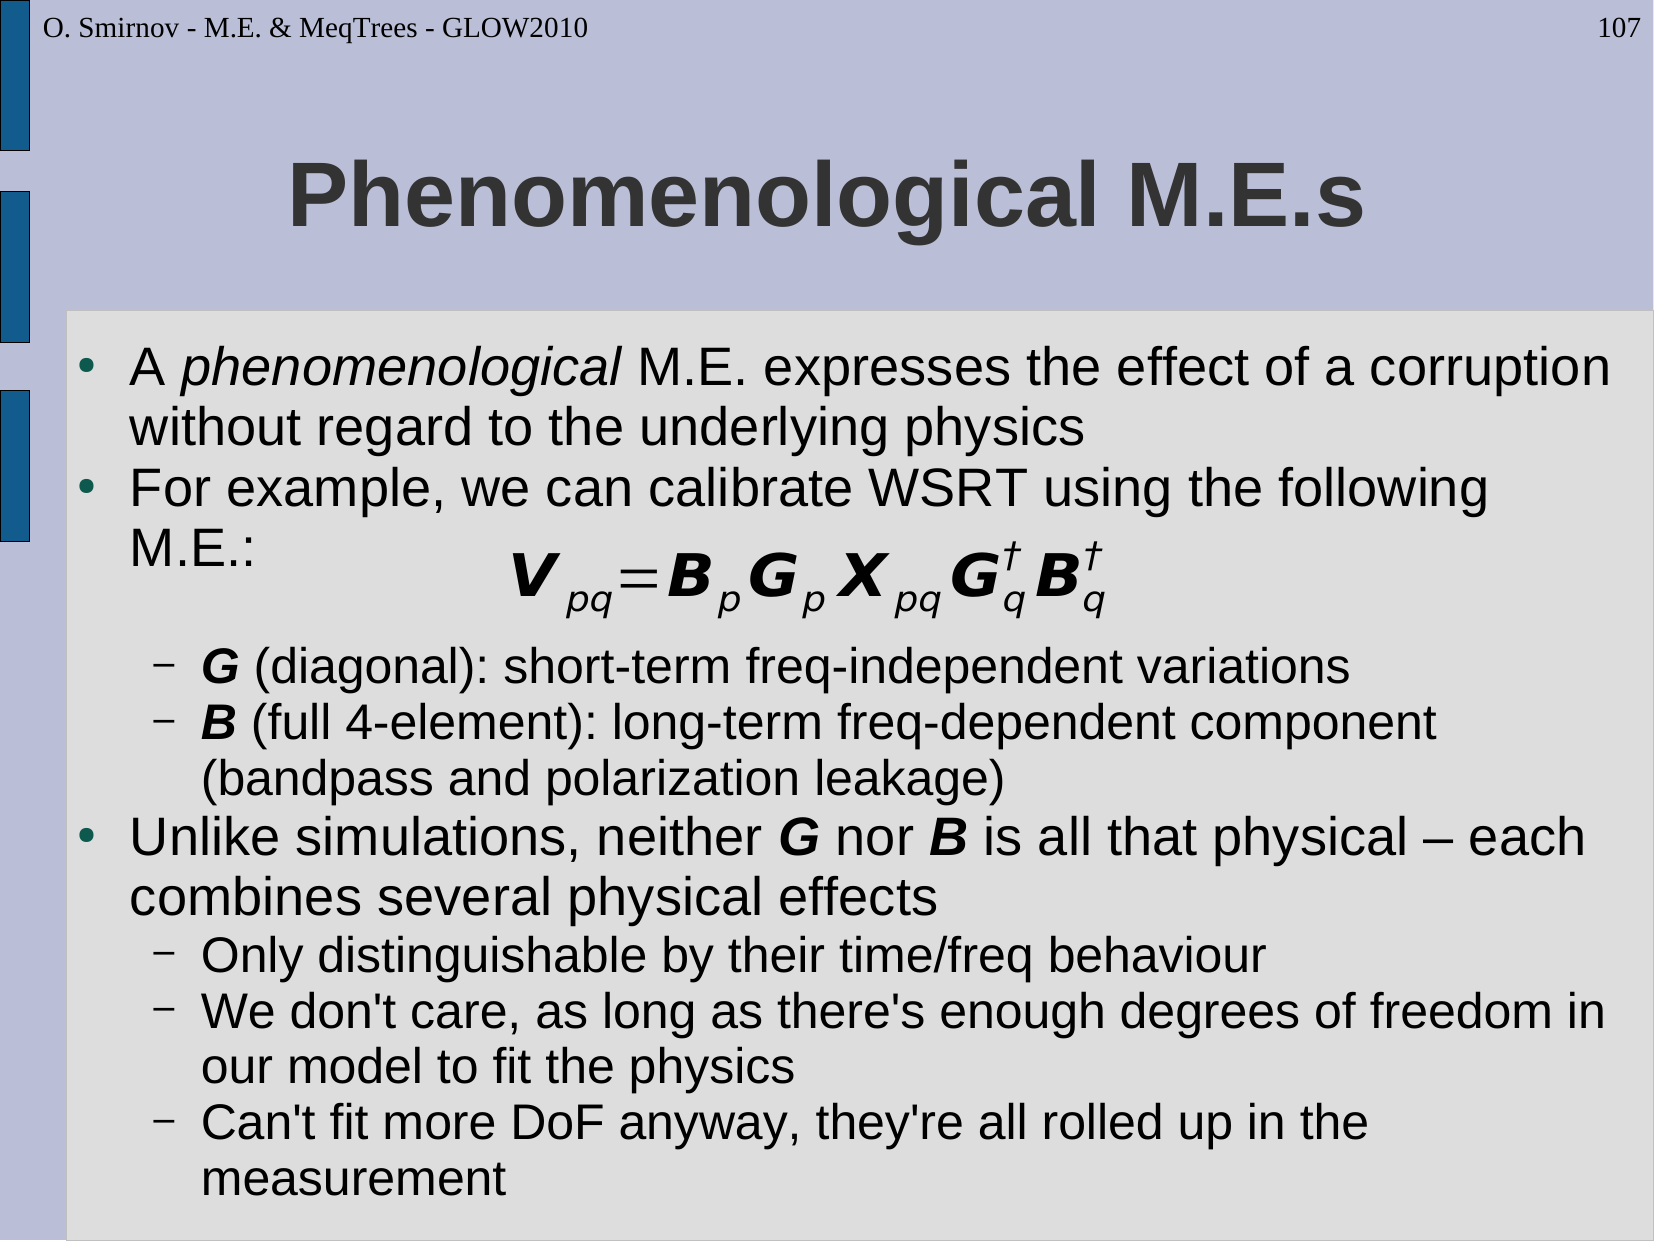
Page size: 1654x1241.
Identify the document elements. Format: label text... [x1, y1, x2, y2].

list A phenomenological M.E. expresses the effect of a corruption without regard to the underlying physics For example, we can calibrate WSRT using the following M.E.: G (diagonal): short-term freq-independent variations B (full 4-element): long-term freq-dependent component (bandpass and polarization leakage) Unlike simulations, neither G nor B is all that physical – each combines several physical effects Only distinguishable by their time/freq behaviour We don't care, as long as there's enough degrees of freedom in our model to fit the physics Can't fit more DoF anyway, they're all rolled up in the measurement [59, 336, 1625, 1206]
title Phenomenological M.E.s [121, 98, 1534, 291]
chart [501, 534, 1113, 621]
